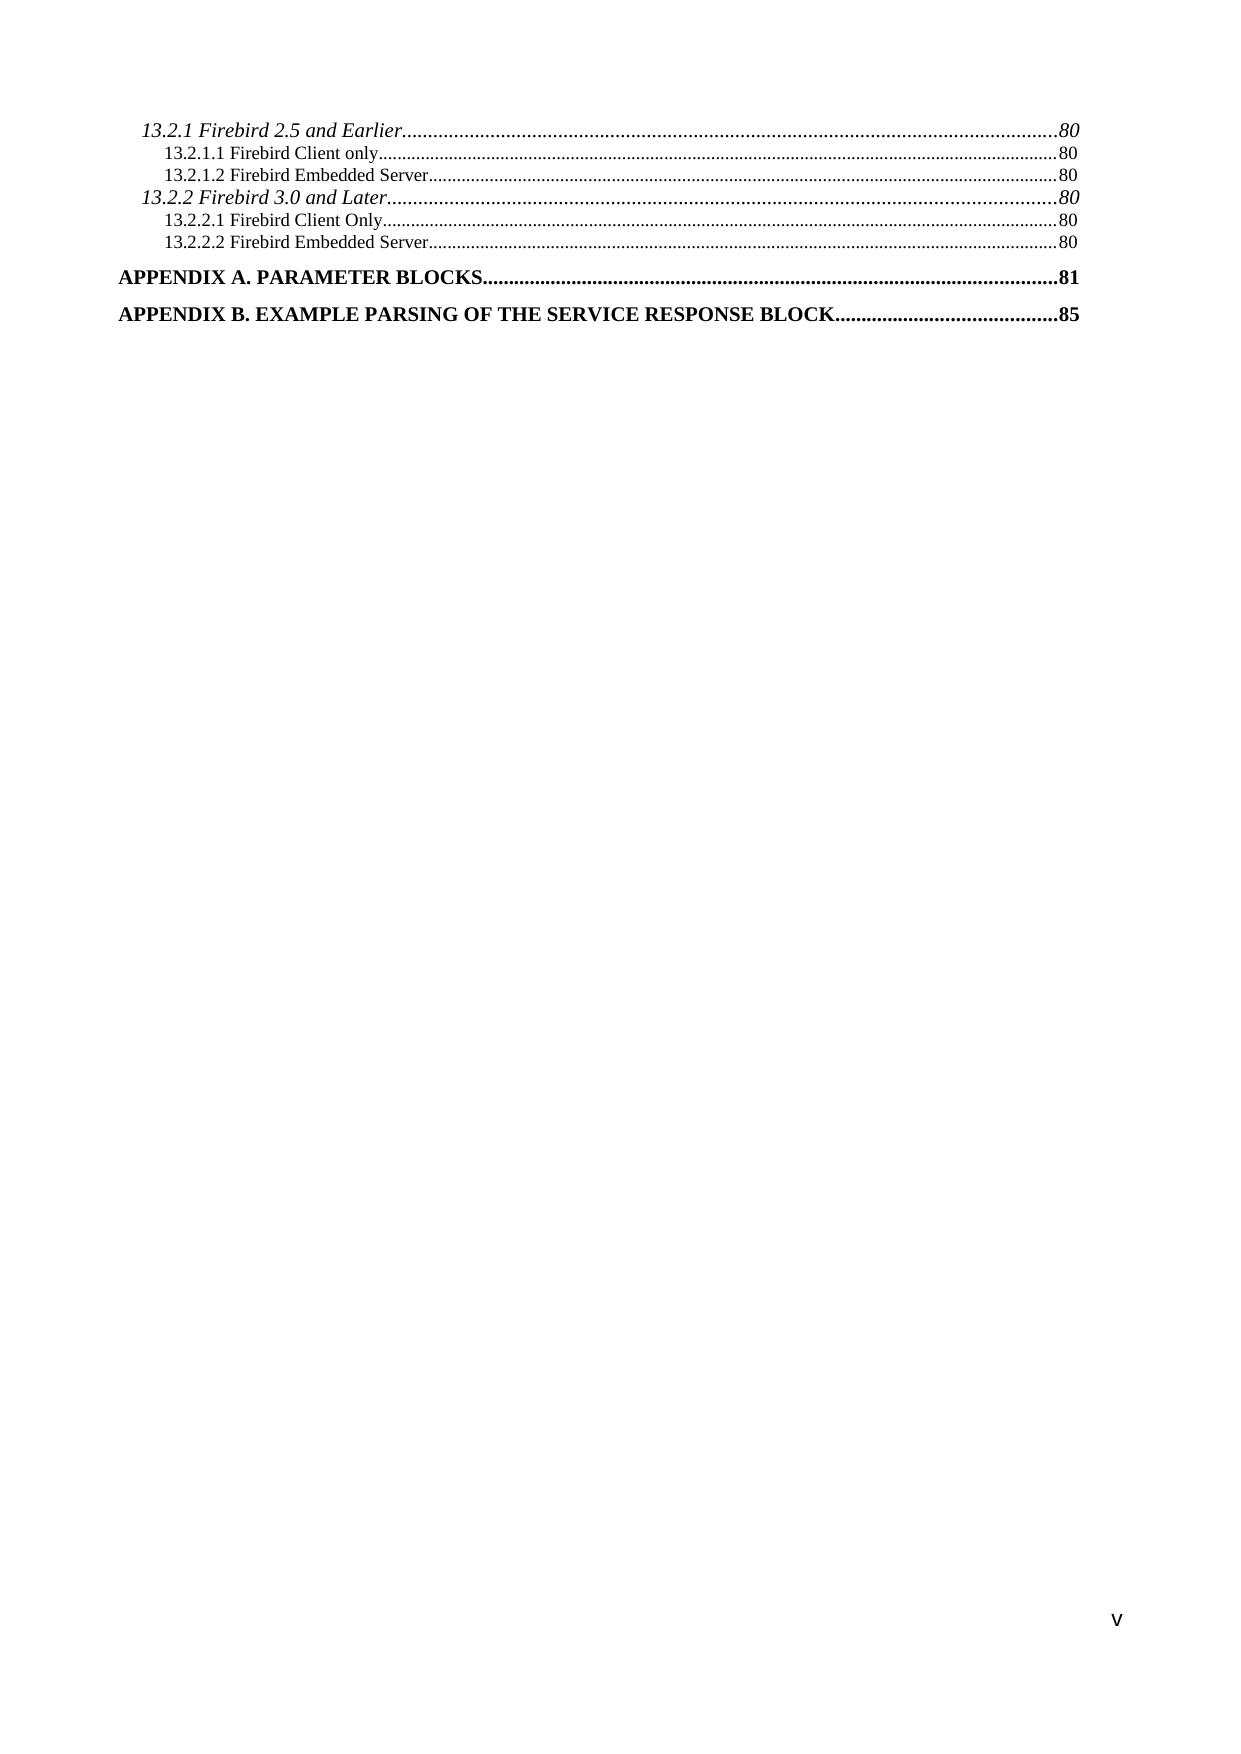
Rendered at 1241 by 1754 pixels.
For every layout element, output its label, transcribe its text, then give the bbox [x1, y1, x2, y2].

text 13.2.2 Firebird 3.0 and Later 80 [141, 185, 1122, 209]
text 13.2.1 Firebird 2.5 and Earlier 80 [141, 118, 1122, 142]
text 13.2.1.2 Firebird Embedded Server 80 [164, 164, 1122, 185]
text 13.2.2.2 Firebird Embedded Server 80 [164, 231, 1122, 252]
text 13.2.1.1 Firebird Client only 80 [164, 142, 1122, 164]
text Appendix A. Parameter Blocks 81 [118, 265, 1122, 289]
text Appendix B. Example Parsing of the Service Response Block 85 [118, 302, 1122, 326]
text 13.2.2.1 Firebird Client Only 80 [164, 209, 1122, 231]
